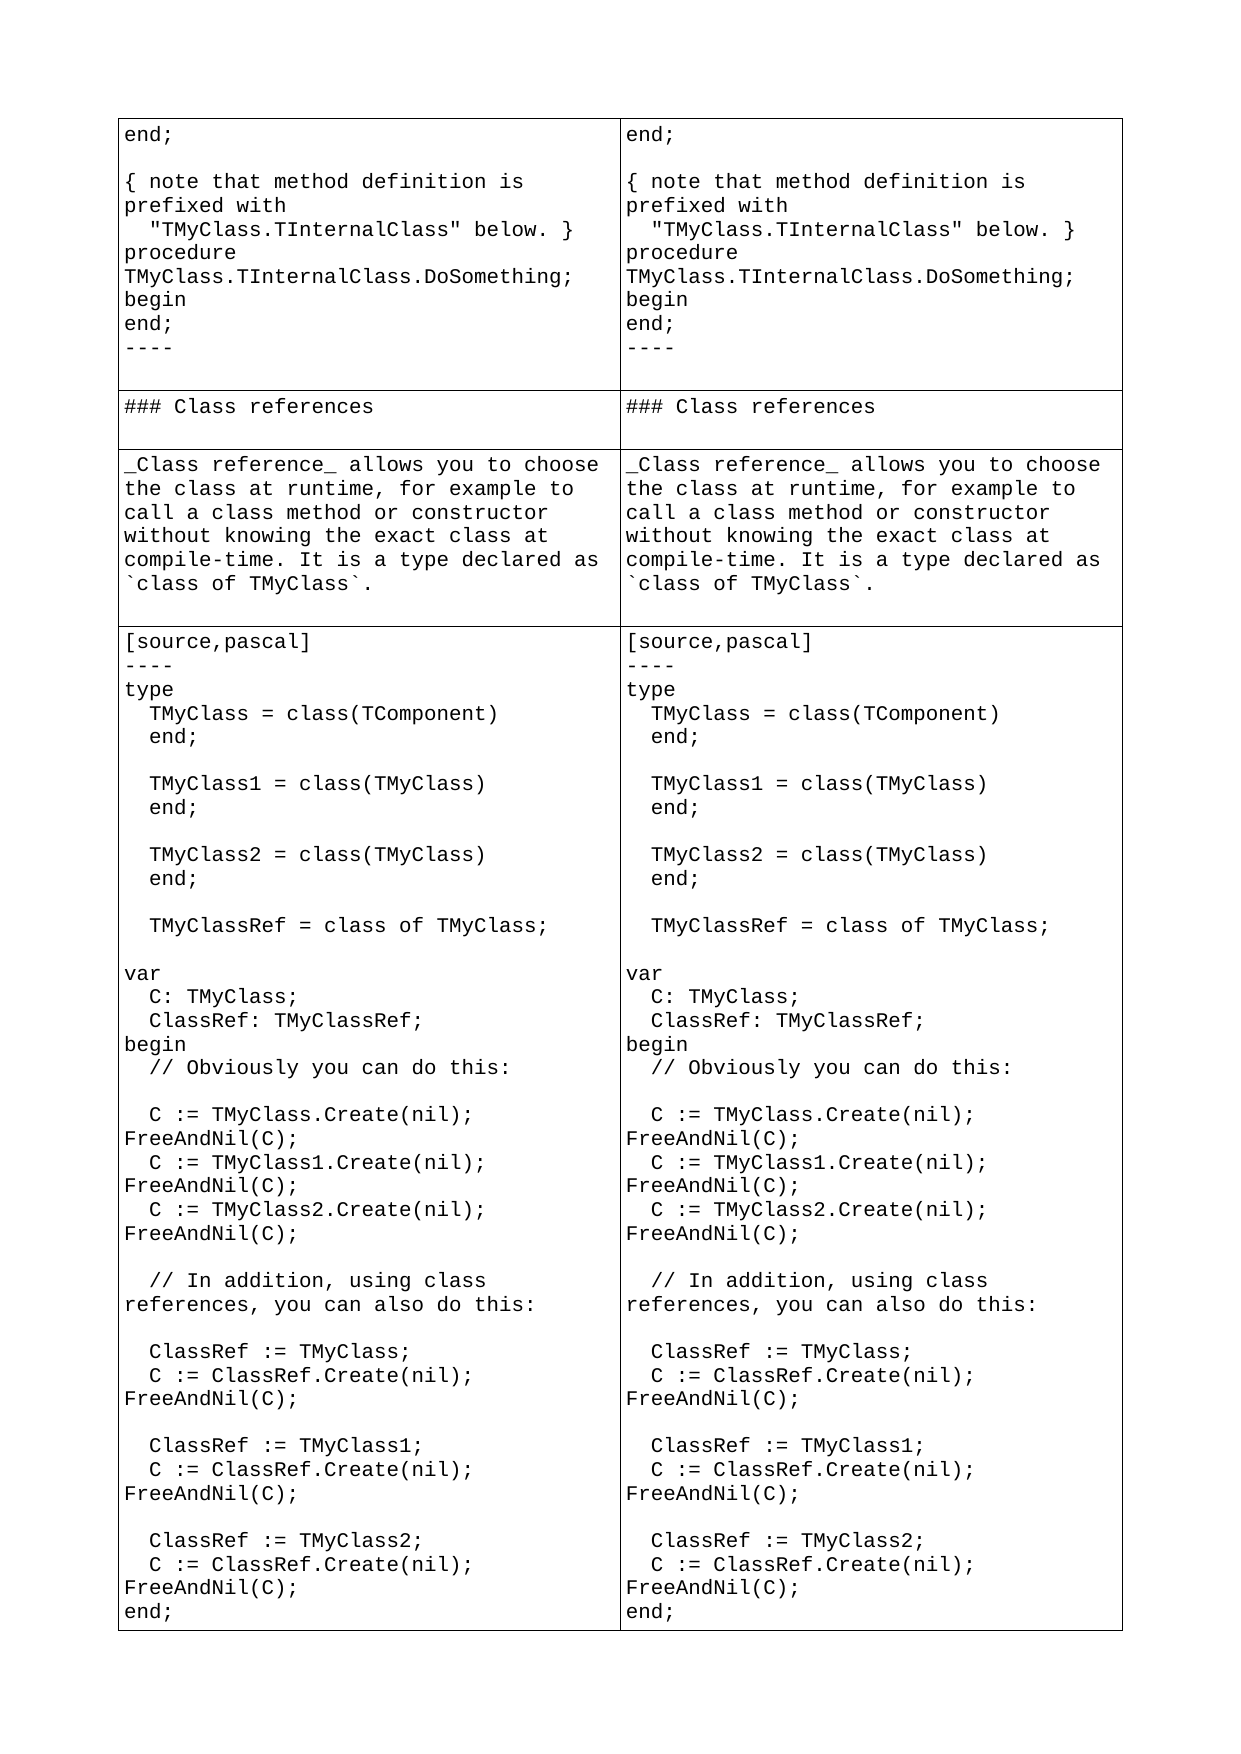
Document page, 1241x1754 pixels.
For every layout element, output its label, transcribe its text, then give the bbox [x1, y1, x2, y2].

table_cell [source,pascal] ---- type TMyClass = class(TComponent) end; TMyClass1 = class(TMyClass) end; TMyClass2 = class(TMyClass) end; TMyClassRef = class of TMyClass; var C: TMyClass; ClassRef: TMyClassRef; begin // Obviously you can do this: C := TMyClass.Create(nil); FreeAndNil(C); C := TMyClass1.Create(nil); FreeAndNil(C); C := TMyClass2.Create(nil); FreeAndNil(C); // In addition, using class references, you can also do this: ClassRef := TMyClass; C := ClassRef.Create(nil); FreeAndNil(C); ClassRef := TMyClass1; C := ClassRef.Create(nil); FreeAndNil(C); ClassRef := TMyClass2; C := ClassRef.Create(nil); FreeAndNil(C); end; ---- [119, 627, 620, 1630]
table_cell end; { note that method definition is prefixed with "TMyClass.TInternalClass" below. } procedure TMyClass.TInternalClass.DoSomething; begin end; ---- [621, 119, 1122, 390]
table_cell end; { note that method definition is prefixed with "TMyClass.TInternalClass" below. } procedure TMyClass.TInternalClass.DoSomething; begin end; ---- [119, 119, 620, 390]
table_cell [source,pascal] ---- type TMyClass = class(TComponent) end; TMyClass1 = class(TMyClass) end; TMyClass2 = class(TMyClass) end; TMyClassRef = class of TMyClass; var C: TMyClass; ClassRef: TMyClassRef; begin // Obviously you can do this: C := TMyClass.Create(nil); FreeAndNil(C); C := TMyClass1.Create(nil); FreeAndNil(C); C := TMyClass2.Create(nil); FreeAndNil(C); // In addition, using class references, you can also do this: ClassRef := TMyClass; C := ClassRef.Create(nil); FreeAndNil(C); ClassRef := TMyClass1; C := ClassRef.Create(nil); FreeAndNil(C); ClassRef := TMyClass2; C := ClassRef.Create(nil); FreeAndNil(C); end; ---- [621, 627, 1122, 1630]
table_cell ### Class references [119, 391, 620, 449]
table_cell _Class reference_ allows you to choose the class at runtime, for example to call a class method or constructor without knowing the exact class at compile-time. It is a type declared as `class of TMyClass`. [119, 450, 620, 626]
table_cell _Class reference_ allows you to choose the class at runtime, for example to call a class method or constructor without knowing the exact class at compile-time. It is a type declared as `class of TMyClass`. [621, 450, 1122, 626]
table_cell ### Class references [621, 391, 1122, 449]
